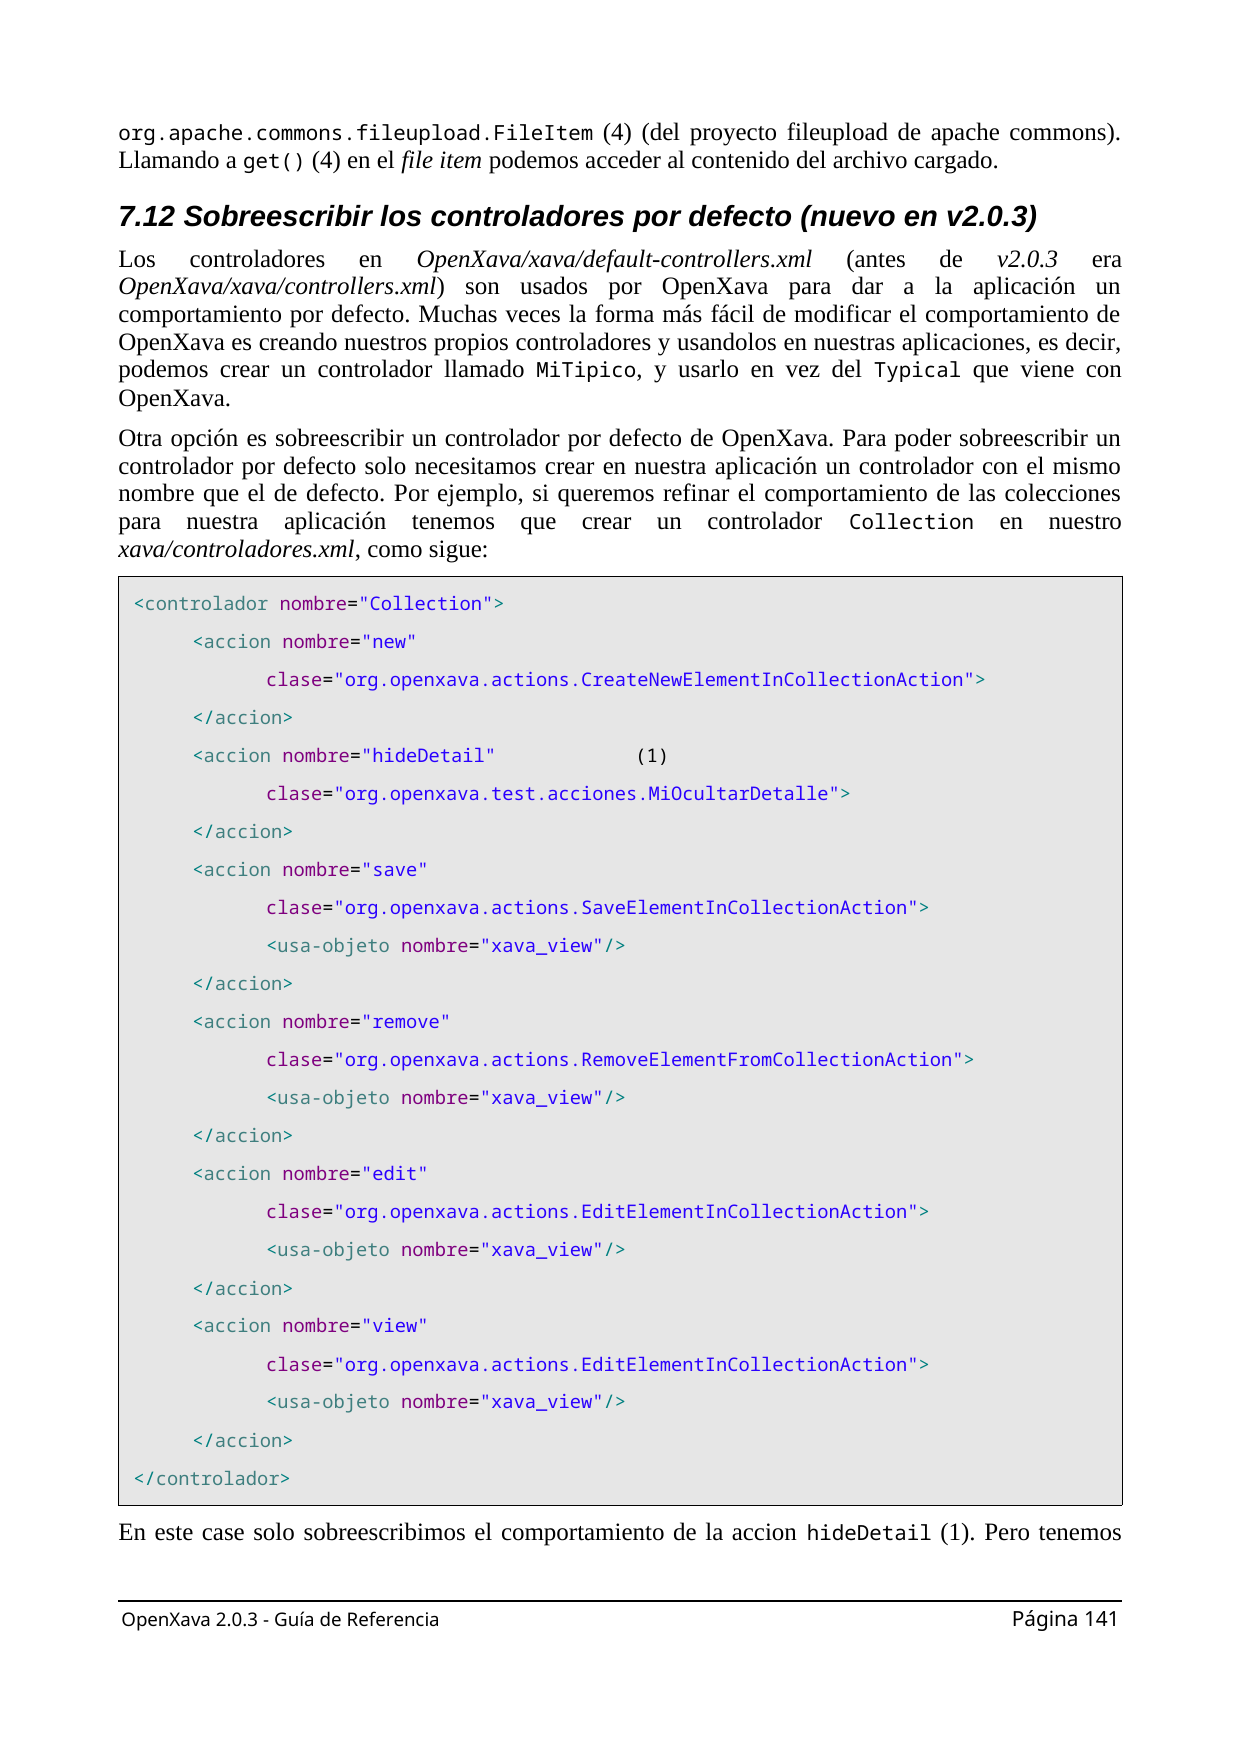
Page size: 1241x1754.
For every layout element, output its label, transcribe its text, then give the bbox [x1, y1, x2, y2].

text </accion> [119, 1412, 1122, 1450]
text clase="org.openxava.actions.EditElementInCollectionAction"> [119, 1184, 1122, 1222]
text <accion nombre="remove" [119, 994, 1122, 1032]
text </accion> [119, 1108, 1122, 1146]
text clase="org.openxava.actions.CreateNewElementInCollectionAction"> [119, 652, 1122, 690]
text <usa-objeto nombre="xava_view"/> [119, 1374, 1122, 1412]
text clase="org.openxava.test.acciones.MiOcultarDetalle"> [119, 766, 1122, 804]
text </accion> [119, 956, 1122, 994]
text clase="org.openxava.actions.EditElementInCollectionAction"> [119, 1336, 1122, 1374]
subtitle Sobreescribir los controladores por defecto (nuevo en v2.0.3) [118, 199, 1122, 232]
text clase="org.openxava.actions.SaveElementInCollectionAction"> [119, 880, 1122, 918]
text <usa-objeto nombre="xava_view"/> [119, 918, 1122, 956]
text Los controladores en OpenXava/xava/default-controllers.xml (antes de v2.0.3 era OpenXava/xava/controllers.xml) son usados por OpenXava para dar a la aplicación un comportamiento por defecto. Muchas veces la forma más fácil de modificar el comportamiento de OpenXava es creando nuestros propios controladores y usandolos en nuestras aplicaciones, es decir, podemos crear un controlador llamado MiTipico, y usarlo en vez del Typical que viene con OpenXava. [118, 245, 1122, 412]
text <accion nombre="edit" [119, 1146, 1122, 1184]
text <accion nombre="view" [119, 1298, 1122, 1336]
text org.apache.commons.fileupload.FileItem (4) (del proyecto fileupload de apache commons). Llamando a get() (4) en el file item podemos acceder al contenido del archivo cargado. [118, 118, 1122, 174]
text <controlador nombre="Collection"> [119, 577, 1122, 614]
text clase="org.openxava.actions.RemoveElementFromCollectionAction"> [119, 1032, 1122, 1070]
text <accion nombre="save" [119, 842, 1122, 880]
text Otra opción es sobreescribir un controlador por defecto de OpenXava. Para poder sobreescribir un controlador por defecto solo necesitamos crear en nuestra aplicación un controlador con el mismo nombre que el de defecto. Por ejemplo, si queremos refinar el comportamiento de las colecciones para nuestra aplicación tenemos que crear un controlador Collection en nuestro xava/controladores.xml, como sigue: [118, 424, 1122, 563]
text </accion> [119, 804, 1122, 842]
text <usa-objeto nombre="xava_view"/> [119, 1070, 1122, 1108]
text </controlador> [119, 1450, 1122, 1505]
text </accion> [119, 1260, 1122, 1298]
text <usa-objeto nombre="xava_view"/> [119, 1222, 1122, 1260]
text <accion nombre="hideDetail" (1) [119, 728, 1122, 766]
text </accion> [119, 690, 1122, 728]
text <accion nombre="new" [119, 614, 1122, 652]
text En este case solo sobreescribimos el comportamiento de la accion hideDetail (1). Pero tenemos [118, 1518, 1122, 1546]
